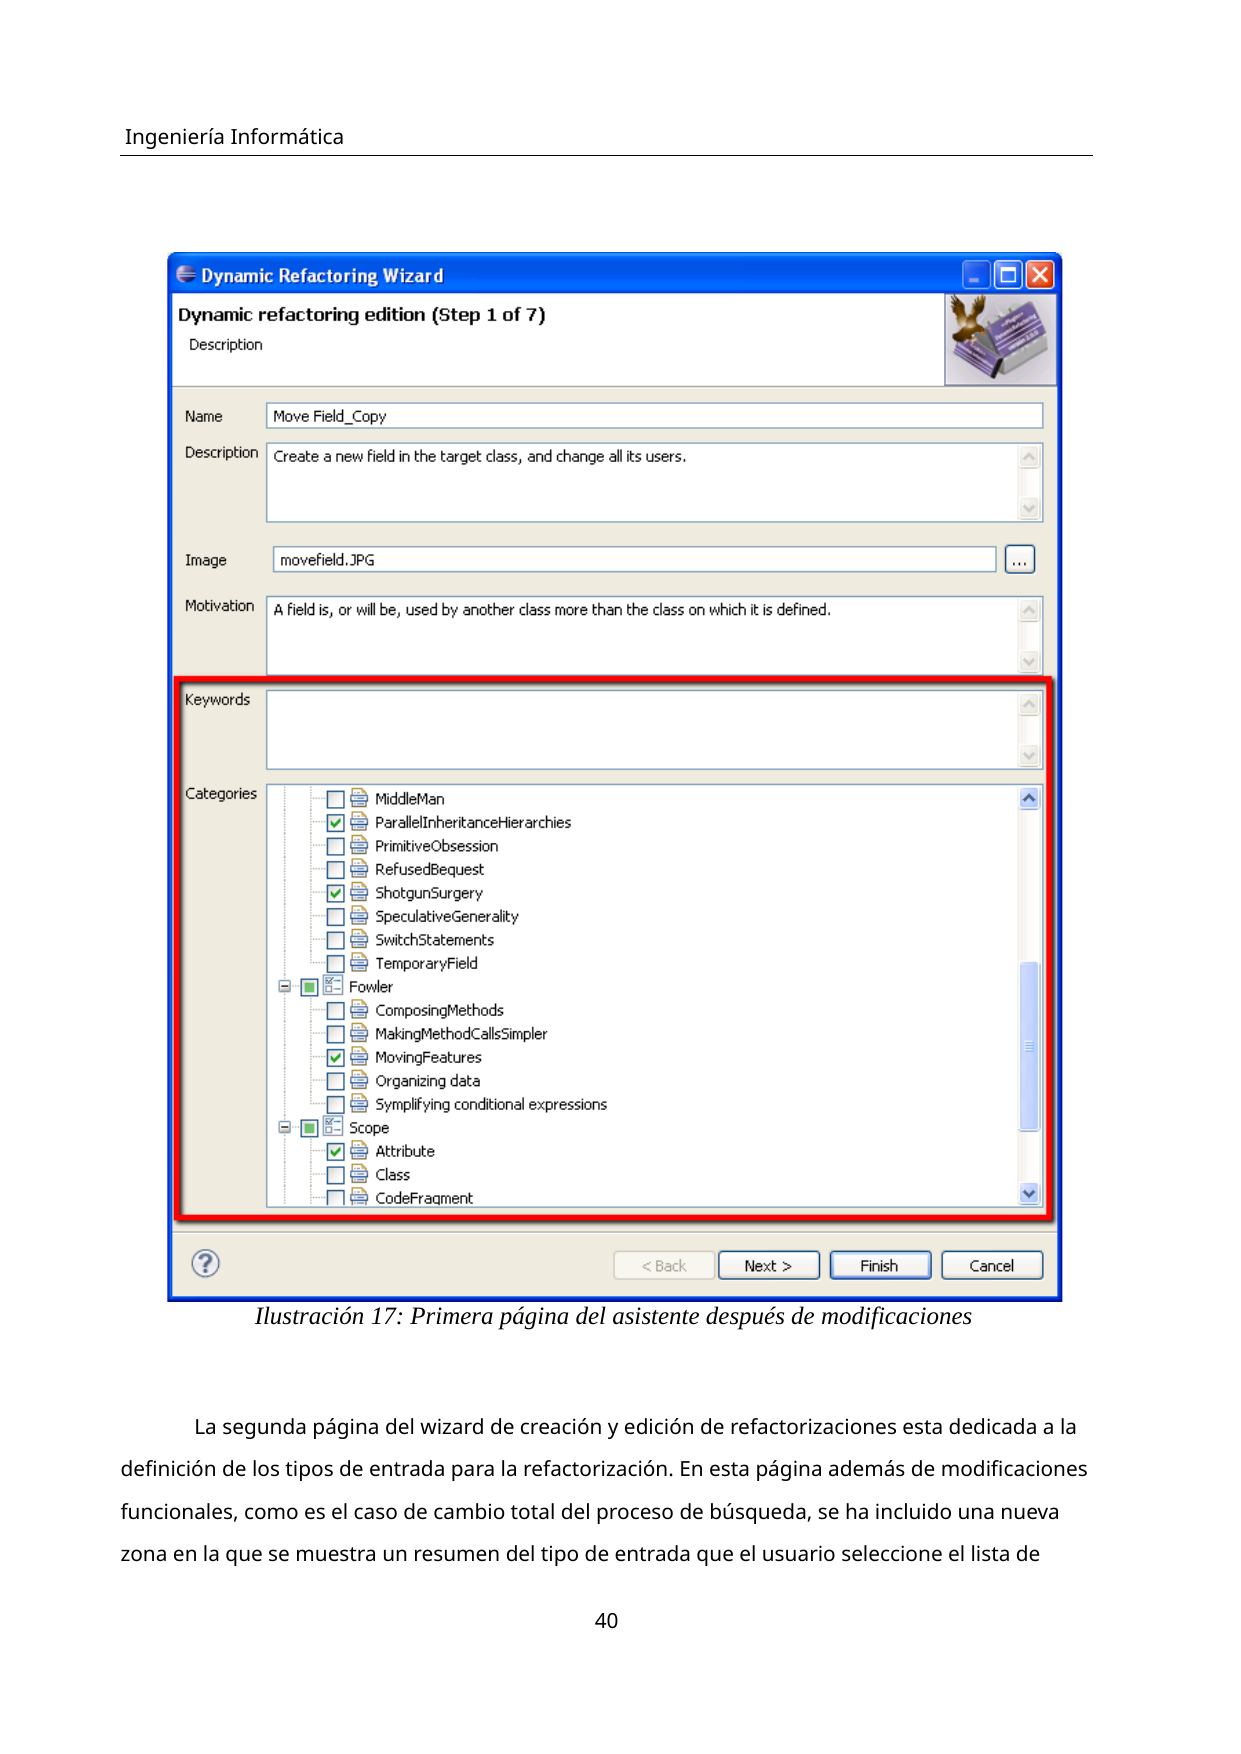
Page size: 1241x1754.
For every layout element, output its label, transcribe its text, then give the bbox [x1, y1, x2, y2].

text La segunda página del wizard de creación y edición de refactorizaciones esta dedicada a la definición de los tipos de entrada para la refactorización. En esta página además de modificaciones funcionales, como es el caso de cambio total del proceso de búsqueda, se ha incluido una nueva zona en la que se muestra un resumen del tipo de entrada que el usuario seleccione el lista de [120, 1412, 1093, 1568]
picture [167, 252, 1063, 1302]
text Ilustración 17: Primera página del asistente después de modificaciones [167, 1302, 1062, 1330]
